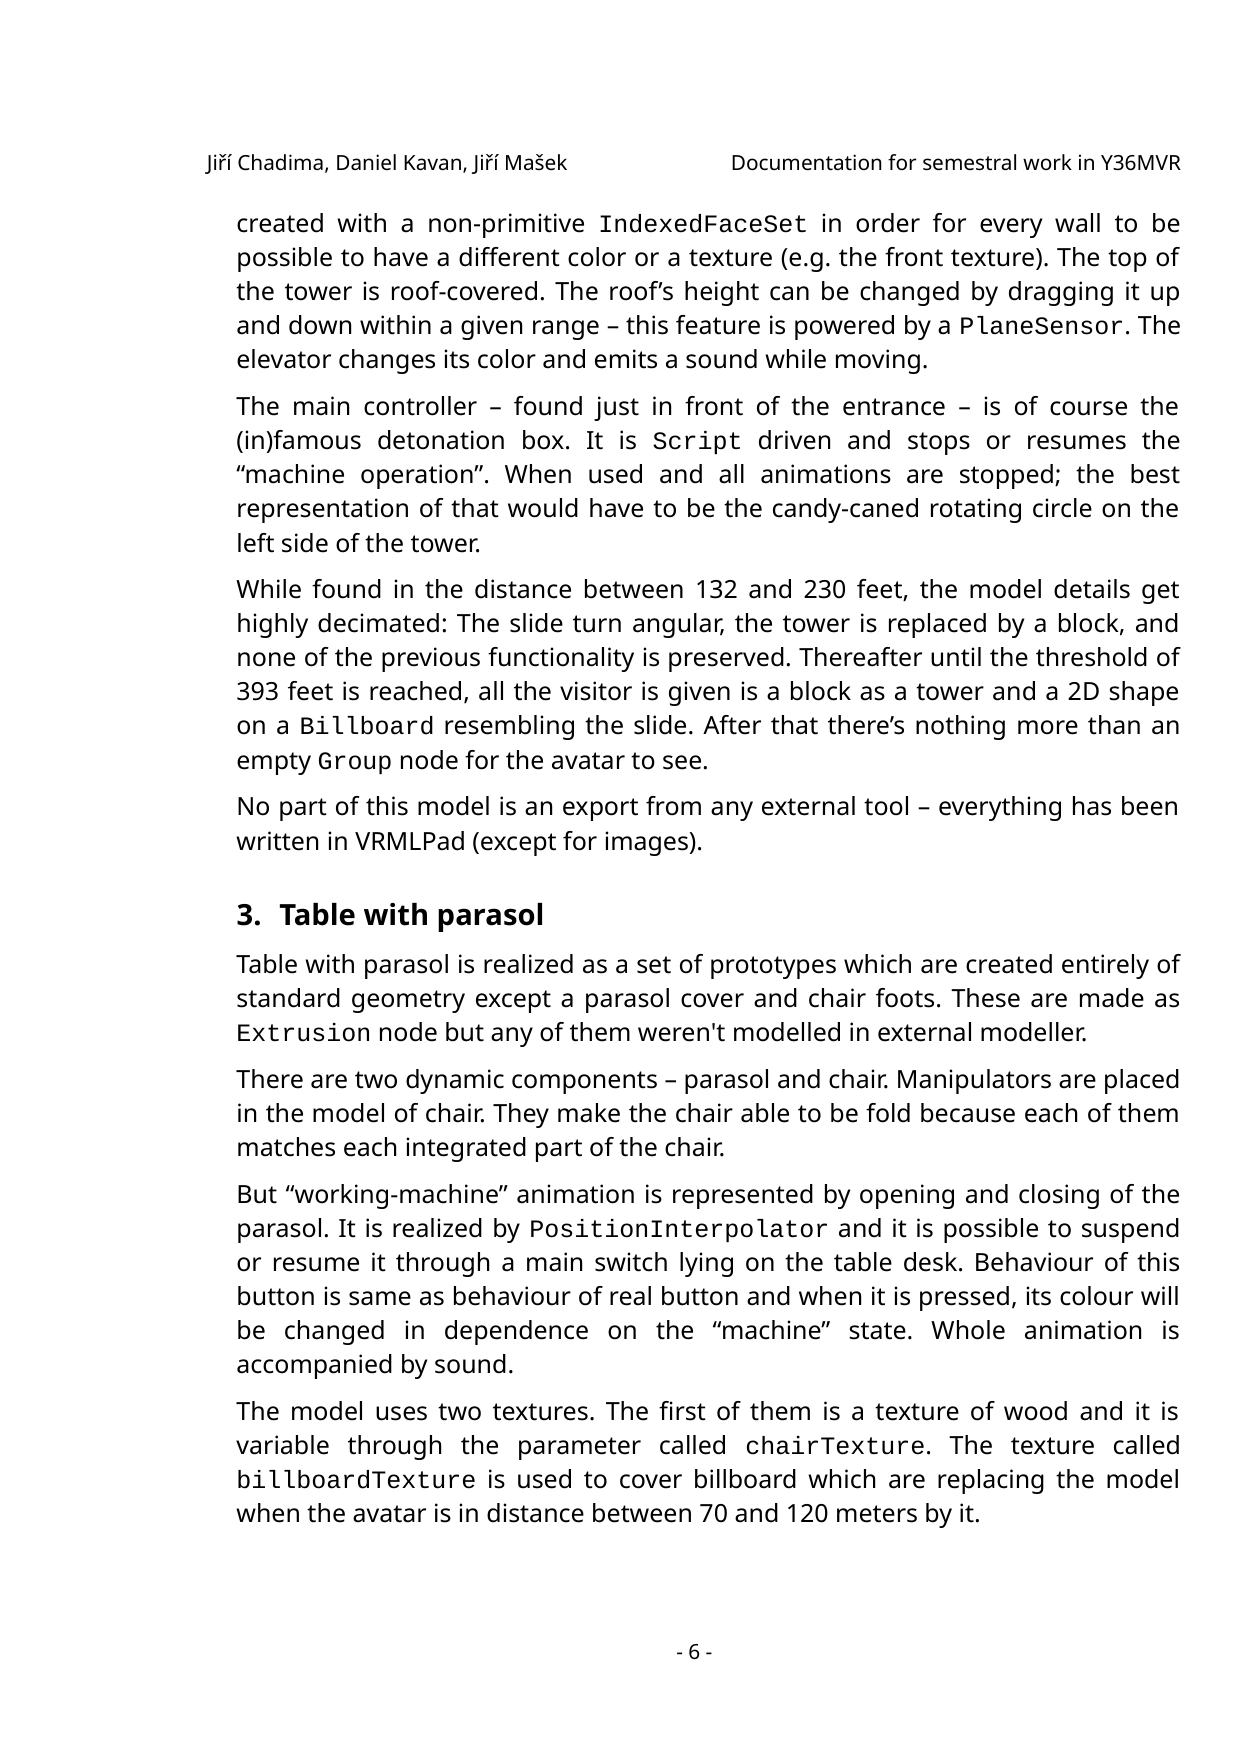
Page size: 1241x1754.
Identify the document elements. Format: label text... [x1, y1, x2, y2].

text Table with parasol is realized as a set of prototypes which are created entirely of standard geometry except a parasol cover and chair foots. These are made as Extrusion node but any of them weren't modelled in external modeller. [236, 947, 1181, 1049]
text There are two dynamic components – parasol and chair. Manipulators are placed in the model of chair. They make the chair able to be fold because each of them matches each integrated part of the chair. [236, 1062, 1181, 1164]
text While found in the distance between 132 and 230 feet, the model details get highly decimated: The slide turn angular, the tower is replaced by a block, and none of the previous functionality is preserved. Thereafter until the threshold of 393 feet is reached, all the visitor is given is a block as a tower and a 2D shape on a Billboard resembling the slide. After that there’s nothing more than an empty Group node for the avatar to see. [236, 572, 1181, 777]
text The model uses two textures. The first of them is a texture of wood and it is variable through the parameter called chairTexture. The texture called billboardTexture is used to cover billboard which are replacing the model when the avatar is in distance between 70 and 120 meters by it. [236, 1393, 1181, 1530]
text But “working-machine” animation is represented by opening and closing of the parasol. It is realized by PositionInterpolator and it is possible to suspend or resume it through a main switch lying on the table desk. Behaviour of this button is same as behaviour of real button and when it is pressed, its colour will be changed in dependence on the “machine” state. Whole animation is accompanied by sound. [236, 1176, 1181, 1381]
text The main controller – found just in front of the entrance – is of course the (in)famous detonation box. It is Script driven and stops or resumes the “machine operation”. When used and all animations are stopped; the best representation of that would have to be the candy-caned rotating circle on the left side of the tower. [236, 389, 1181, 559]
text No part of this model is an export from any external tool – everything has been written in VRMLPad (except for images). [236, 789, 1181, 857]
text created with a non-primitive IndexedFaceSet in order for every wall to be possible to have a different color or a texture (e.g. the front texture). The top of the tower is roof-covered. The roof’s height can be changed by dragging it up and down within a given range – this feature is powered by a PlaneSensor. The elevator changes its color and emits a sound while moving. [236, 206, 1181, 376]
subtitle Table with parasol [236, 895, 1181, 934]
